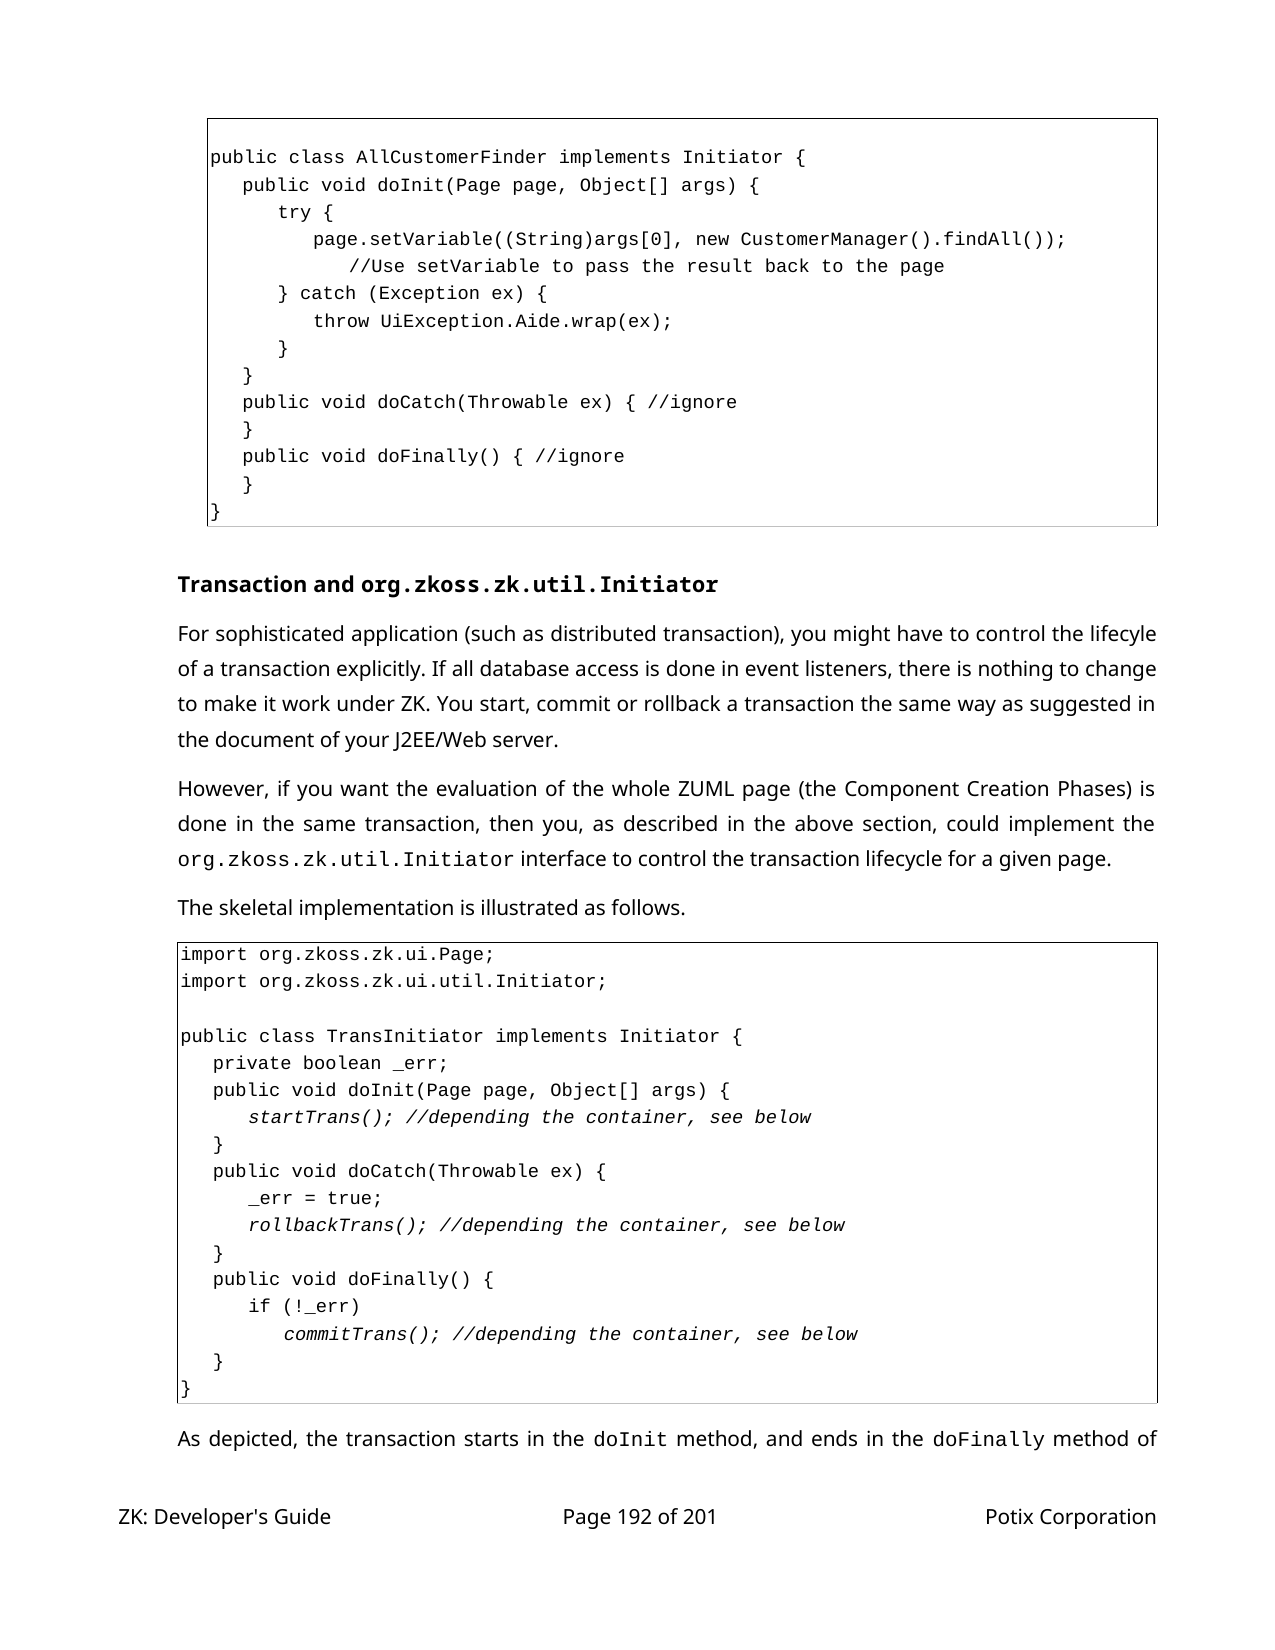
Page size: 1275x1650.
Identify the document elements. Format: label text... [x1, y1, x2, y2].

text } catch (Exception ex) { [208, 281, 1157, 306]
text //Use setVariable to pass the result back to the page [208, 254, 1157, 278]
text rollbackTrans(); //depending the container, see below [178, 1213, 1157, 1238]
text public void doFinally() { //ignore [208, 444, 1157, 469]
text public void doInit(Page page, Object[] args) { [208, 172, 1157, 197]
text } [208, 499, 1157, 526]
text if (!_err) [178, 1294, 1157, 1318]
text } [208, 336, 1157, 360]
text } [208, 472, 1157, 496]
text public class TransInitiator implements Initiator { [178, 1024, 1157, 1048]
text } [208, 417, 1157, 441]
text } [178, 1132, 1157, 1156]
subtitle Transaction and org.zkoss.zk.util.Initiator [177, 568, 1157, 598]
text For sophisticated application (such as distributed transaction), you might have to control the lifecyle of a transaction explicitly. If all database access is done in event listeners, there is nothing to change to make it work under ZK. You start, commit or rollback a transaction the same way as suggested in the document of your J2EE/Web server. [177, 619, 1157, 753]
text } [178, 1376, 1157, 1403]
text } public void doFinally() { [178, 1241, 1157, 1291]
text import org.zkoss.zk.ui.Page; [178, 943, 1157, 966]
text } [208, 363, 1157, 387]
text _err = true; [178, 1186, 1157, 1210]
text throw UiException.Aide.wrap(ex); [208, 308, 1157, 333]
text try { [208, 200, 1157, 224]
text page.setVariable((String)args[0], new CustomerManager().findAll()); [208, 227, 1157, 251]
text private boolean _err; public void doInit(Page page, Object[] args) { [178, 1051, 1157, 1102]
text public void doCatch(Throwable ex) { //ignore [208, 390, 1157, 414]
text However, if you want the evaluation of the whole ZUML page (the Component Creation Phases) is done in the same transaction, then you, as described in the above section, could implement the org.zkoss.zk.util.Initiator interface to control the transaction lifecycle for a given page. [177, 774, 1157, 873]
text public class AllCustomerFinder implements Initiator { [208, 145, 1157, 169]
text The skeletal implementation is illustrated as follows. [177, 893, 1157, 921]
text public void doCatch(Throwable ex) { [178, 1159, 1157, 1183]
text As depicted, the transaction starts in the doInit method, and ends in the doFinally method of [177, 1424, 1157, 1452]
text import org.zkoss.zk.ui.util.Initiator; [178, 969, 1157, 993]
text } [178, 1349, 1157, 1373]
text commitTrans(); //depending the container, see below [178, 1321, 1157, 1346]
text startTrans(); //depending the container, see below [178, 1104, 1157, 1129]
